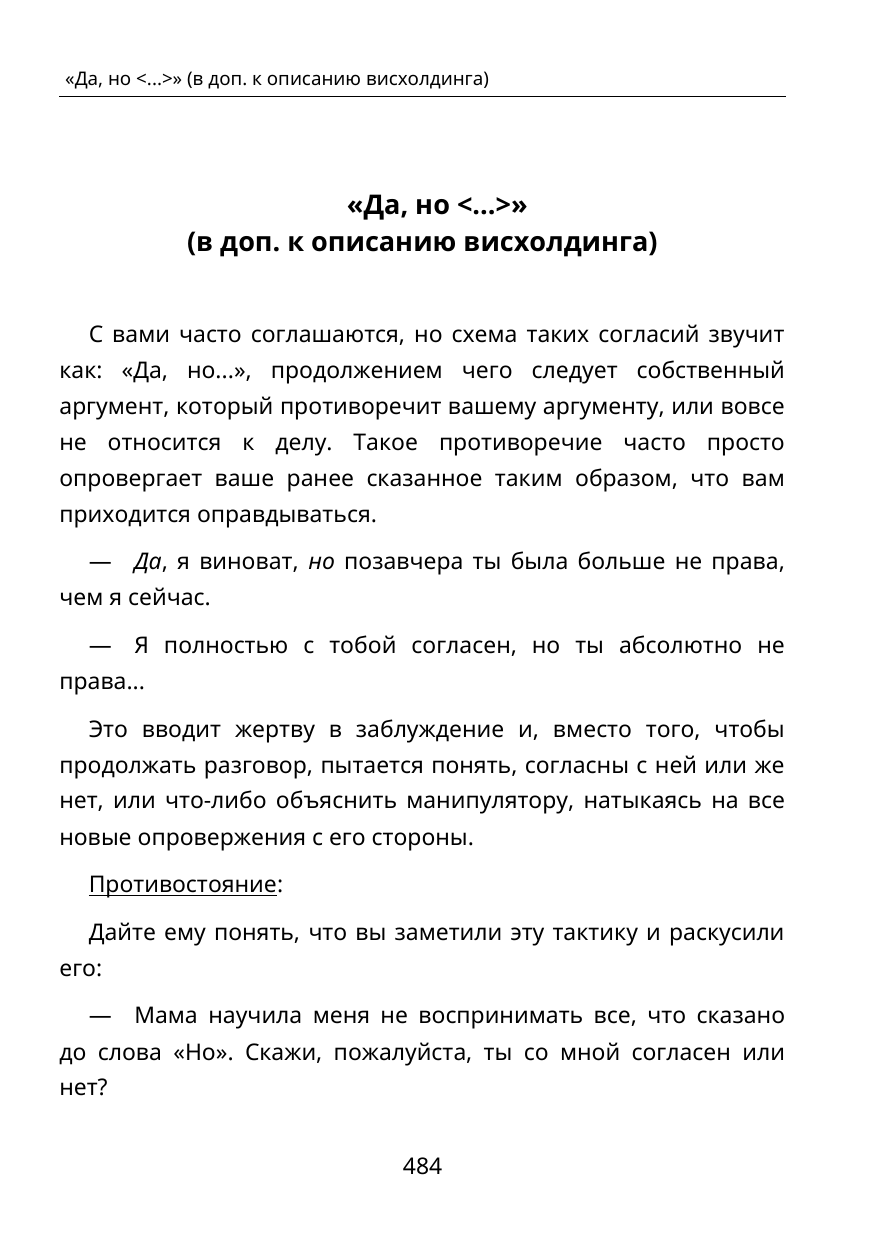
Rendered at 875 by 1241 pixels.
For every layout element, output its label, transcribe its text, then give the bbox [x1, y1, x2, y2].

text Это вводит жертву в заблуждение и, вместо того, чтобы продолжать разговор, пытается понять, согласны с ней или же нет, или что-либо объяснить манипулятору, натыкаясь на все новые опровержения с его стороны. [59, 713, 786, 852]
text Дайте ему понять, что вы заметили эту тактику и раскусили его: [59, 916, 786, 983]
list Мама научила меня не воспринимать все, что сказано до слова «Но». Скажи, пожалуйста, ты со мной согласен или нет? [59, 999, 786, 1103]
list Да, я виноват, но позавчера ты была больше не права, чем я сейчас. [59, 545, 786, 612]
text Противостояние: [59, 868, 786, 899]
list Я полностью с тобой согласен, но ты абсолютно не права... [59, 629, 786, 696]
text С вами часто соглашаются, но схема таких согласий звучит как: «Да, но...», продолжением чего следует собственный аргумент, который противоречит вашему аргументу, или вовсе не относится к делу. Такое противоречие часто просто опровергает ваше ранее сказанное таким образом, что вам приходится оправдываться. [59, 318, 786, 529]
subtitle «Да, но <...>» (в доп. к описанию висхолдинга) [59, 185, 786, 259]
